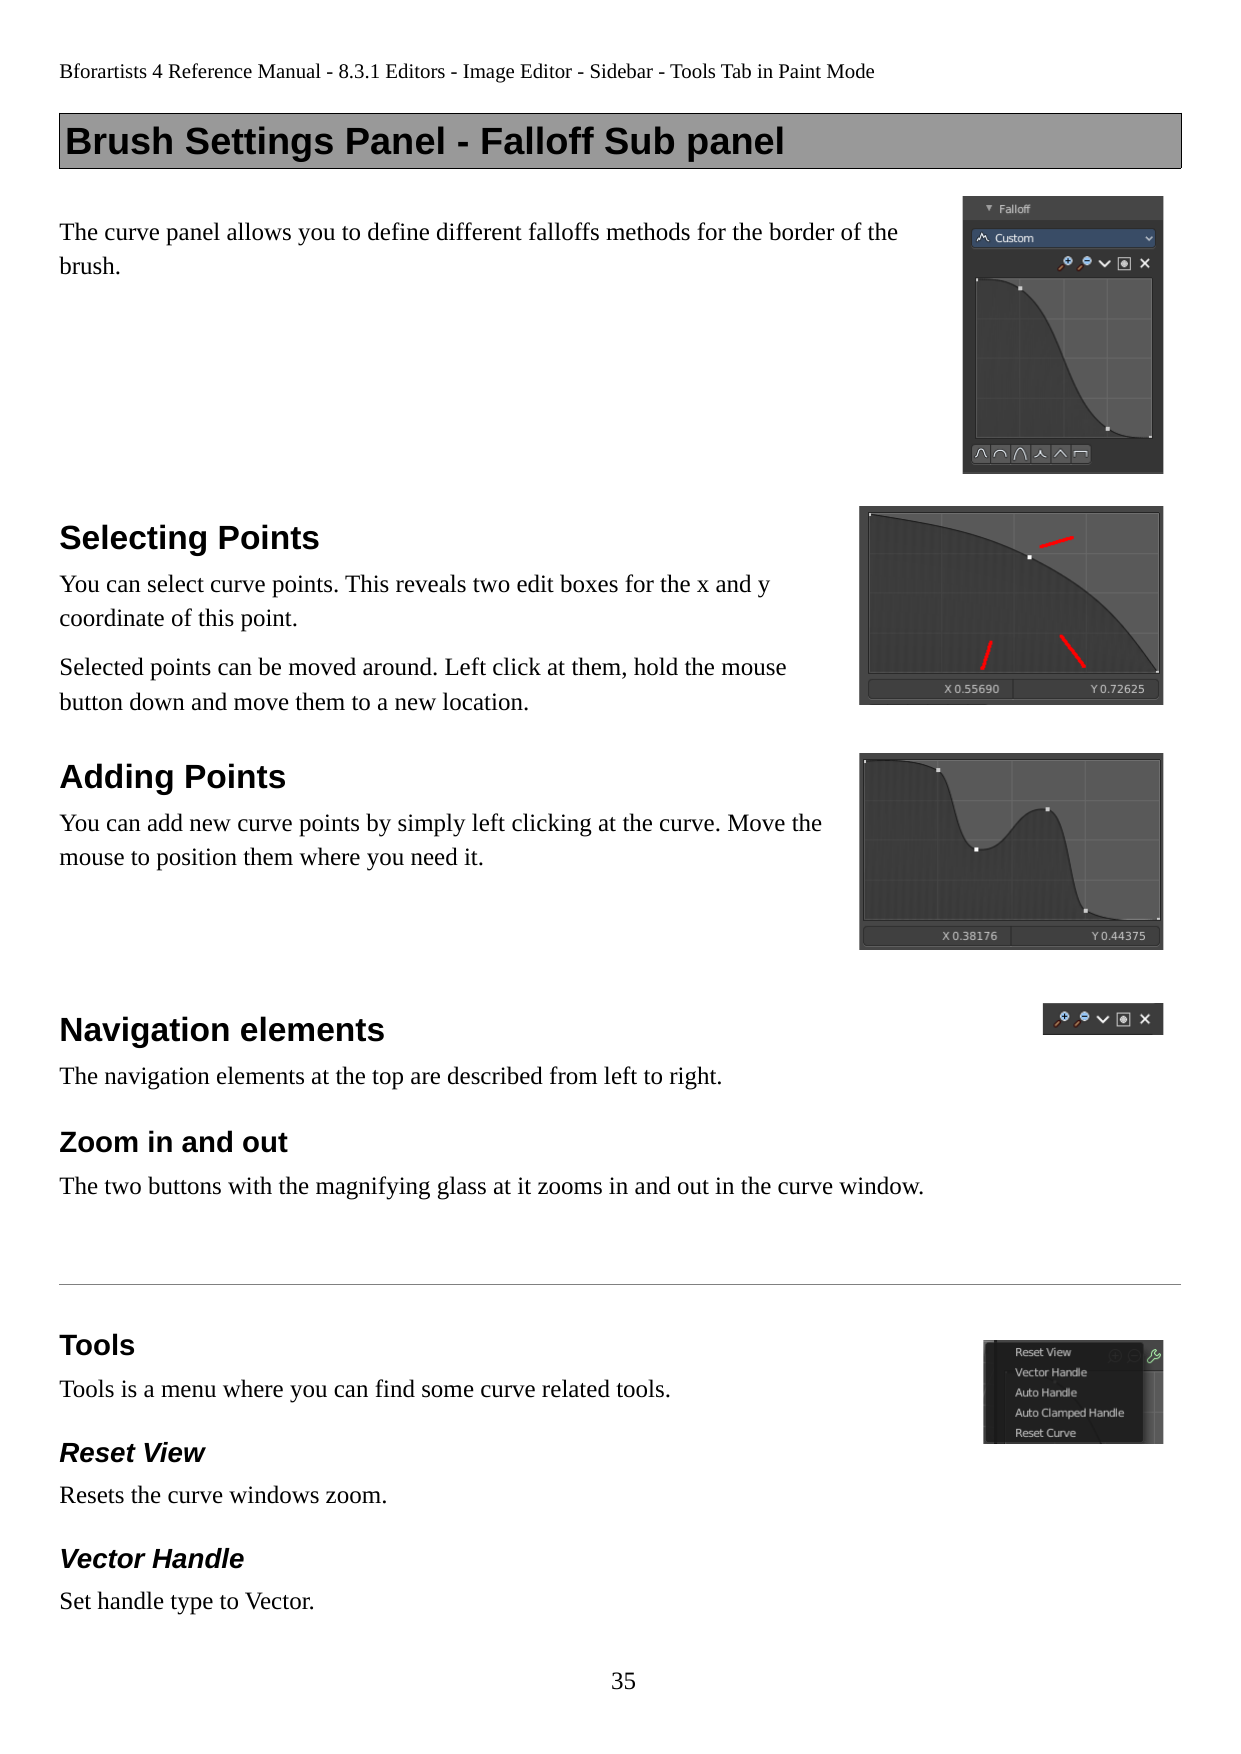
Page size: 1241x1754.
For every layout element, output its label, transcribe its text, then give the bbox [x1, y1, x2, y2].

text Resets the curve windows zoom. [59, 1480, 1181, 1509]
text You can add new curve points by simply left clicking at the curve. Move the mouse to position them where you need it. [59, 808, 859, 871]
subtitle Reset View [59, 1436, 1181, 1468]
text You can select curve points. This reveals two edit boxes for the x and y coordinate of this point. [59, 569, 859, 632]
picture [983, 1340, 1164, 1444]
text The curve panel allows you to define different falloffs methods for the border of the brush. [59, 217, 962, 280]
subtitle [1164, 518, 1181, 556]
picture [962, 196, 1164, 474]
subtitle Selecting Points [59, 518, 859, 556]
subtitle Zoom in and out [59, 1125, 1181, 1159]
text Tools is a menu where you can find some curve related tools. [59, 1374, 983, 1403]
table_header Brush Settings Panel - Falloff Sub panel [60, 114, 1181, 168]
picture [859, 753, 1164, 950]
subtitle Tools [59, 1328, 1181, 1362]
text The two buttons with the magnifying glass at it zooms in and out in the curve window. [59, 1171, 1181, 1200]
subtitle Vector Handle [59, 1542, 1181, 1574]
text Set handle type to Vector. [59, 1586, 1181, 1615]
subtitle Adding Points [59, 757, 859, 795]
text The navigation elements at the top are described from left to right. [59, 1061, 1181, 1090]
text Selected points can be moved around. Left click at them, hold the mouse button down and move them to a new location. [59, 652, 1181, 716]
subtitle [1164, 757, 1181, 795]
picture [859, 506, 1164, 705]
picture [1042, 1003, 1164, 1035]
subtitle Navigation elements [59, 1010, 1181, 1049]
